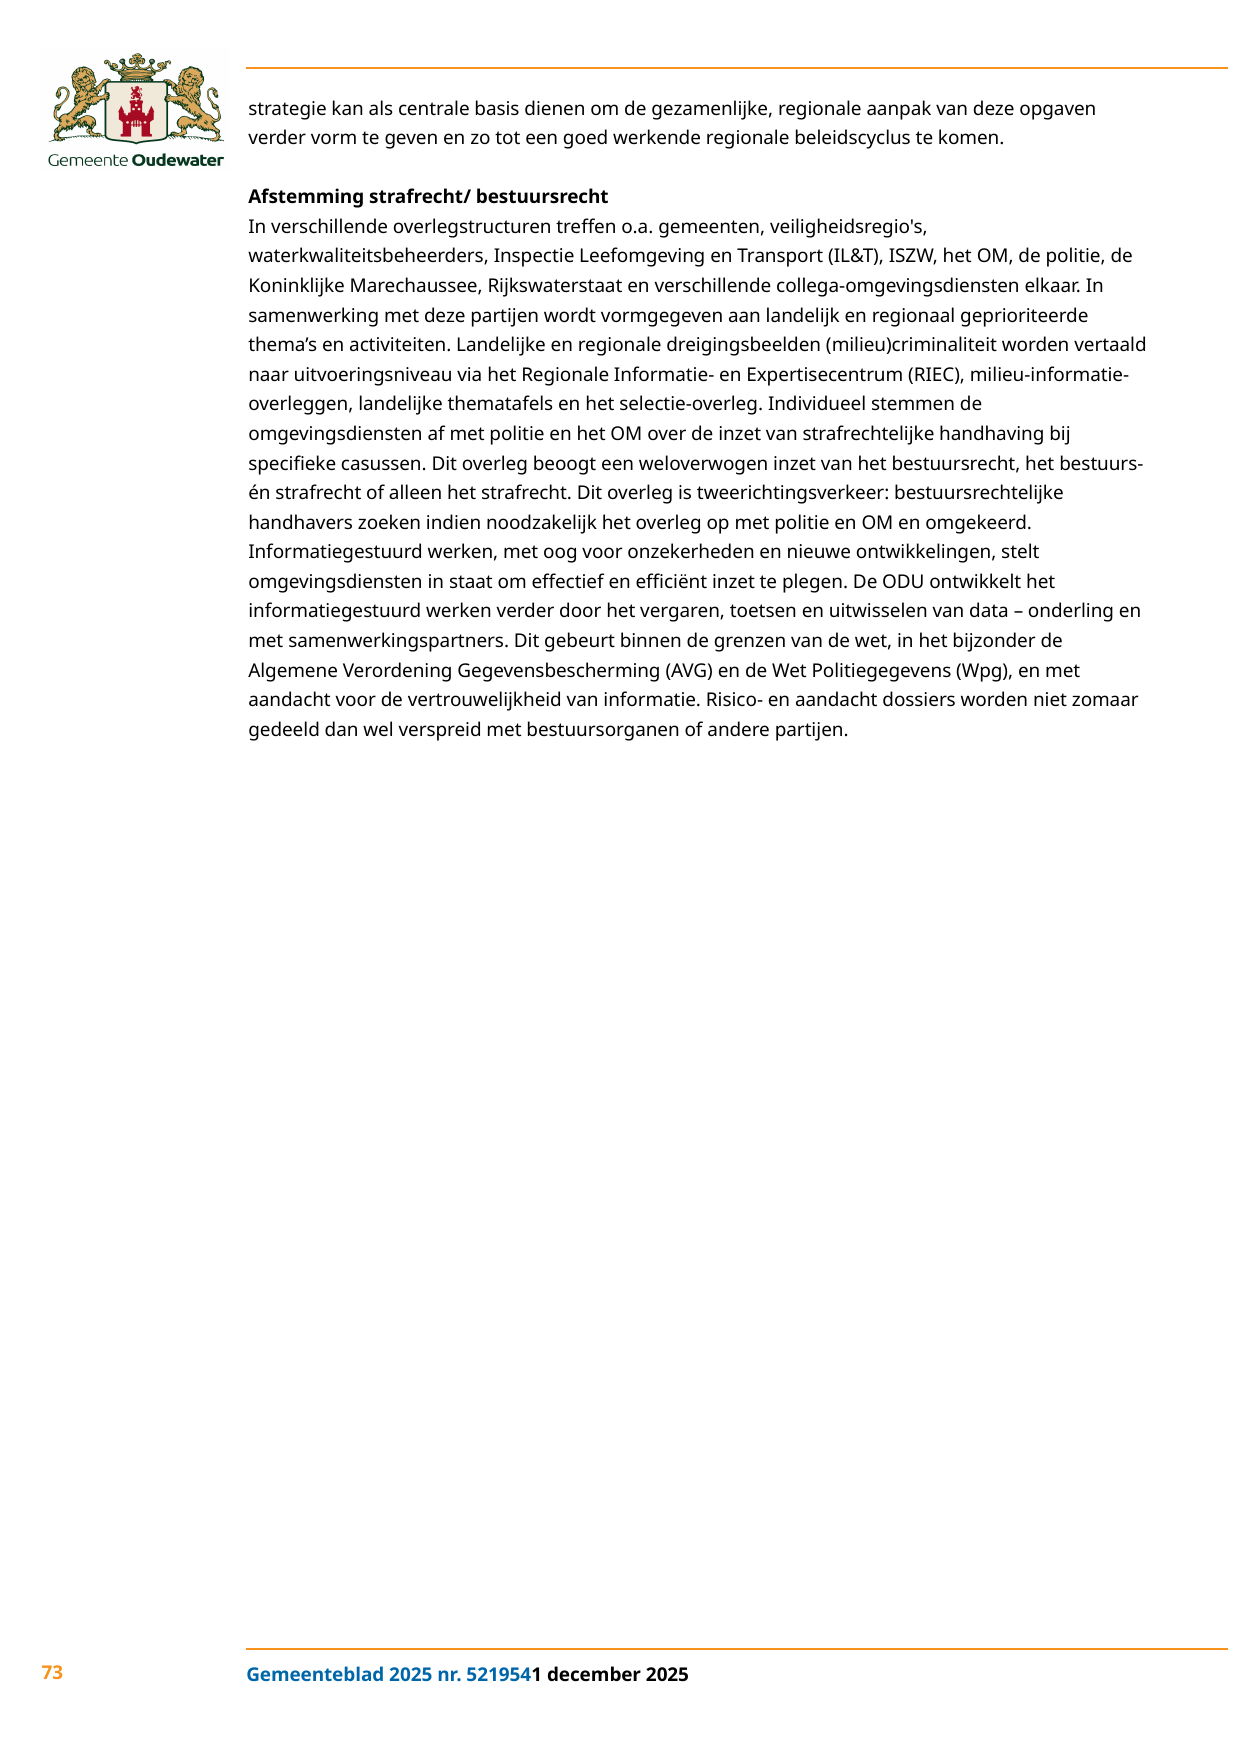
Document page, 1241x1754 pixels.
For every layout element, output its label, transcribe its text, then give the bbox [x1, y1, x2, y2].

text strategie kan als centrale basis dienen om de gezamenlijke, regionale aanpak van deze opgaven verder vorm te geven en zo tot een goed werkende regionale beleidscyclus te komen. [248, 95, 1152, 150]
text In verschillende overlegstructuren treffen o.a. gemeenten, veiligheidsregio's, waterkwaliteitsbeheerders, Inspectie Leefomgeving en Transport (IL&T), ISZW, het OM, de politie, de Koninklijke Marechaussee, Rijkswaterstaat en verschillende collega-omgevingsdiensten elkaar. In samenwerking met deze partijen wordt vormgegeven aan landelijk en regionaal geprioriteerde thema’s en activiteiten. Landelijke en regionale dreigingsbeelden (milieu)criminaliteit worden vertaald naar uitvoeringsniveau via het Regionale Informatie- en Expertisecentrum (RIEC), milieu-informatie-overleggen, landelijke thematafels en het selectie-overleg. Individueel stemmen de omgevingsdiensten af met politie en het OM over de inzet van strafrechtelijke handhaving bij specifieke casussen. Dit overleg beoogt een weloverwogen inzet van het bestuursrecht, het bestuurs- én strafrecht of alleen het strafrecht. Dit overleg is tweerichtingsverkeer: bestuursrechtelijke handhavers zoeken indien noodzakelijk het overleg op met politie en OM en omgekeerd. Informatiegestuurd werken, met oog voor onzekerheden en nieuwe ontwikkelingen, stelt omgevingsdiensten in staat om effectief en efficiënt inzet te plegen. De ODU ontwikkelt het informatiegestuurd werken verder door het vergaren, toetsen en uitwisselen van data – onderling en met samenwerkingspartners. Dit gebeurt binnen de grenzen van de wet, in het bijzonder de Algemene Verordening Gegevensbescherming (AVG) en de Wet Politiegegevens (Wpg), en met aandacht voor de vertrouwelijkheid van informatie. Risico- en aandacht dossiers worden niet zomaar gedeeld dan wel verspreid met bestuursorganen of andere partijen. [248, 213, 1152, 742]
picture [41, 47, 231, 172]
text Afstemming strafrecht/ bestuursrecht [248, 183, 1152, 209]
